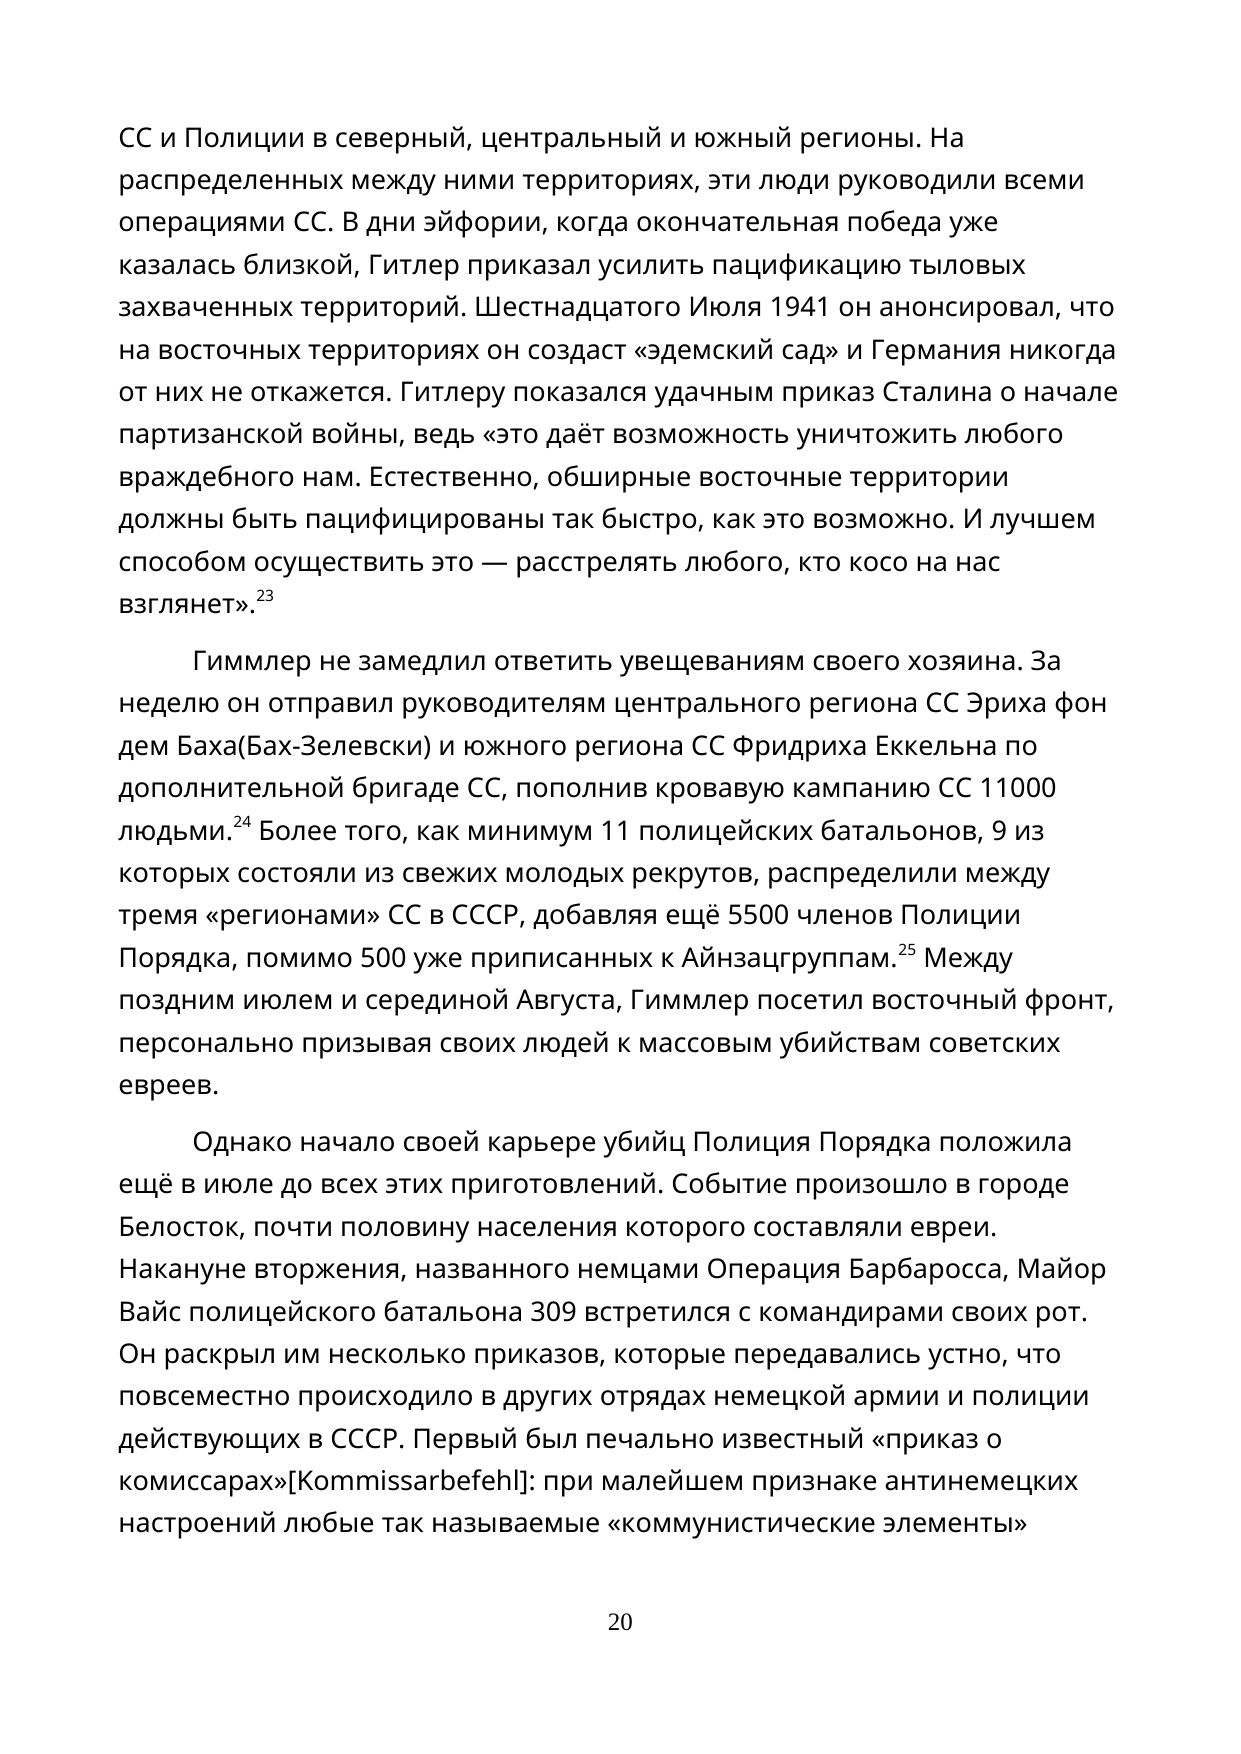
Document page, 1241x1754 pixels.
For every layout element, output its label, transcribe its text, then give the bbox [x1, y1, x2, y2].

text Гиммлер не замедлил ответить увещеваниям своего хозяина. За неделю он отправил руководителям центрального региона СС Эриха фон дем Баха(Бах-Зелевски) и южного региона СС Фридриха Еккельна по дополнительной бригаде СС, пополнив кровавую кампанию СС 11000 людьми. Более того, как минимум 11 полицейских батальонов, 9 из которых состояли из свежих молодых рекрутов, распределили между тремя «регионами» СС в СССР, добавляя ещё 5500 членов Полиции Порядка, помимо 500 уже приписанных к Айнзацгруппам. Между поздним июлем и серединой Августа, Гиммлер посетил восточный фронт, персонально призывая своих людей к массовым убийствам советских евреев. [118, 641, 1122, 1102]
text СС и Полиции в северный, центральный и южный регионы. На распределенных между ними территориях, эти люди руководили всеми операциями СС. В дни эйфории, когда окончательная победа уже казалась близкой, Гитлер приказал усилить пацификацию тыловых захваченных территорий. Шестнадцатого Июля 1941 он анонсировал, что на восточных территориях он создаст «эдемский сад» и Германия никогда от них не откажется. Гитлеру показался удачным приказ Сталина о начале партизанской войны, ведь «это даёт возможность уничтожить любого враждебного нам. Естественно, обширные восточные территории должны быть пацифицированы так быстро, как это возможно. И лучшем способом осуществить это — расстрелять любого, кто косо на нас взглянет». [118, 118, 1122, 621]
text Однако начало своей карьере убийц Полиция Порядка положила ещё в июле до всех этих приготовлений. Событие произошло в городе Белосток, почти половину населения которого составляли евреи. Накануне вторжения, названного немцами Операция Барбаросса, Майор Вайс полицейского батальона 309 встретился с командирами своих рот. Он раскрыл им несколько приказов, которые передавались устно, что повсеместно происходило в других отрядах немецкой армии и полиции действующих в СССР. Первый был печально известный «приказ о комиссарах»[Kommissarbefehl]: при малейшем признаке антинемецких настроений любые так называемые «коммунистические элементы» [118, 1122, 1122, 1541]
